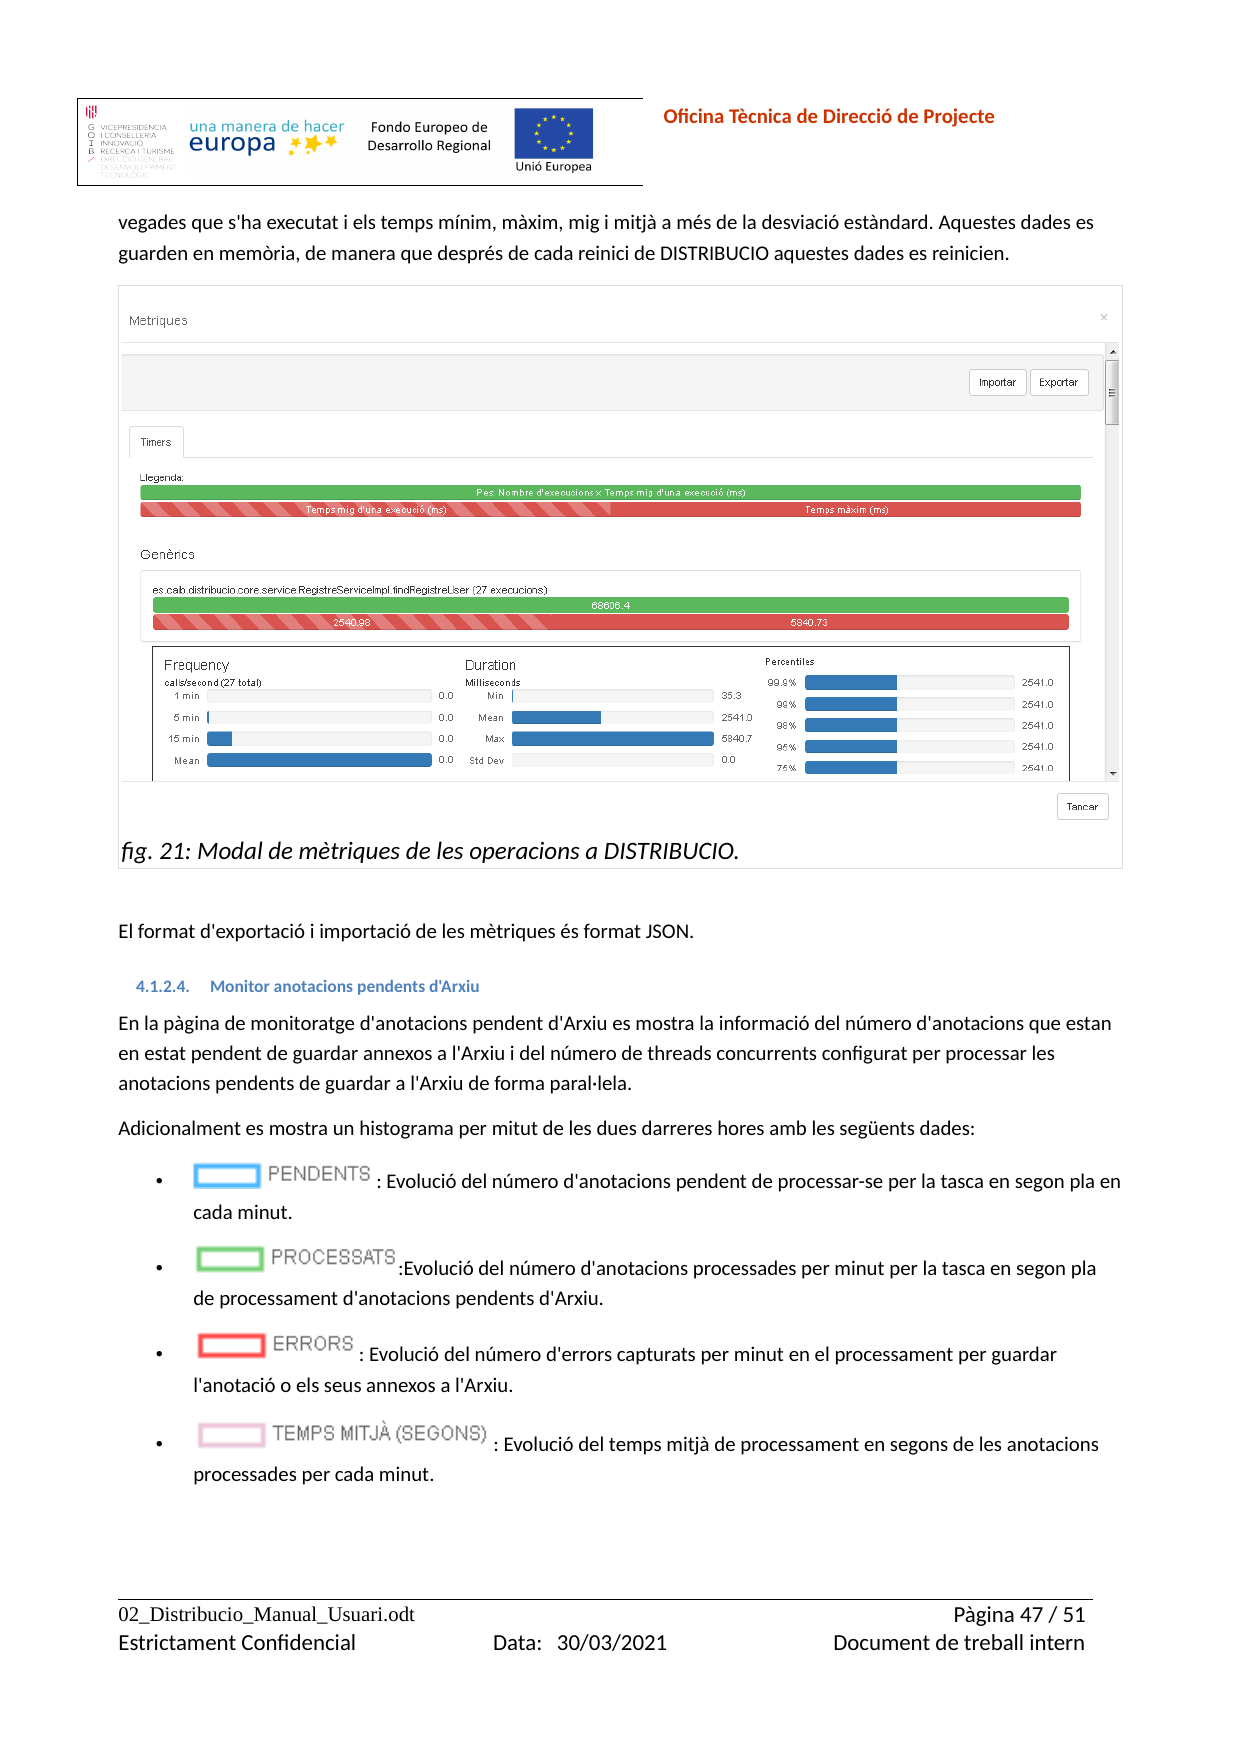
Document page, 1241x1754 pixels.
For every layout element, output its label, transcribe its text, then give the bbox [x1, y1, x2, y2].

text Adicionalment es mostra un histograma per mitut de les dues darreres hores amb les següents dades: [118, 1116, 1122, 1141]
text El format d'exportació i importació de les mètriques és format JSON. [118, 918, 1122, 944]
text vegades que s'ha executat i els temps mínim, màxim, mig i mitjà a més de la desviació estàndard. Aquestes dades es guarden en memòria, de manera que després de cada reinici de DISTRIBUCIO aquestes dades es reinicien. [118, 209, 1122, 265]
subtitle Monitor anotacions pendents d'Arxiu [136, 976, 1122, 997]
list : Evolució del número d'errors capturats per minut en el processament per guardar l'anotació o els seus annexos a l'Arxiu. [156, 1330, 1122, 1397]
text En la pàgina de monitoratge d'anotacions pendent d'Arxiu es mostra la informació del número d'anotacions que estan en estat pendent de guardar annexos a l'Arxiu i del número de threads concurrents configurat per processar les anotacions pendents de guardar a l'Arxiu de forma paral·lela. [118, 1010, 1122, 1096]
list : Evolució del número d'anotacions pendent de processar-se per la tasca en segon pla en cada minut. [156, 1161, 1122, 1224]
picture [193, 1330, 359, 1362]
picture [193, 1160, 376, 1189]
list :Evolució del número d'anotacions processades per minut per la tasca en segon pla de processament d'anotacions pendents d'Arxiu. [156, 1244, 1122, 1311]
picture [82, 103, 181, 180]
text fig. 21: Modal de mètriques de les operacions a DISTRIBUCIO. [121, 829, 1119, 865]
picture [193, 1416, 494, 1452]
picture [187, 103, 599, 180]
list : Evolució del temps mitjà de processament en segons de les anotacions processades per cada minut. [156, 1417, 1122, 1487]
picture [121, 300, 1119, 829]
picture [193, 1243, 398, 1276]
